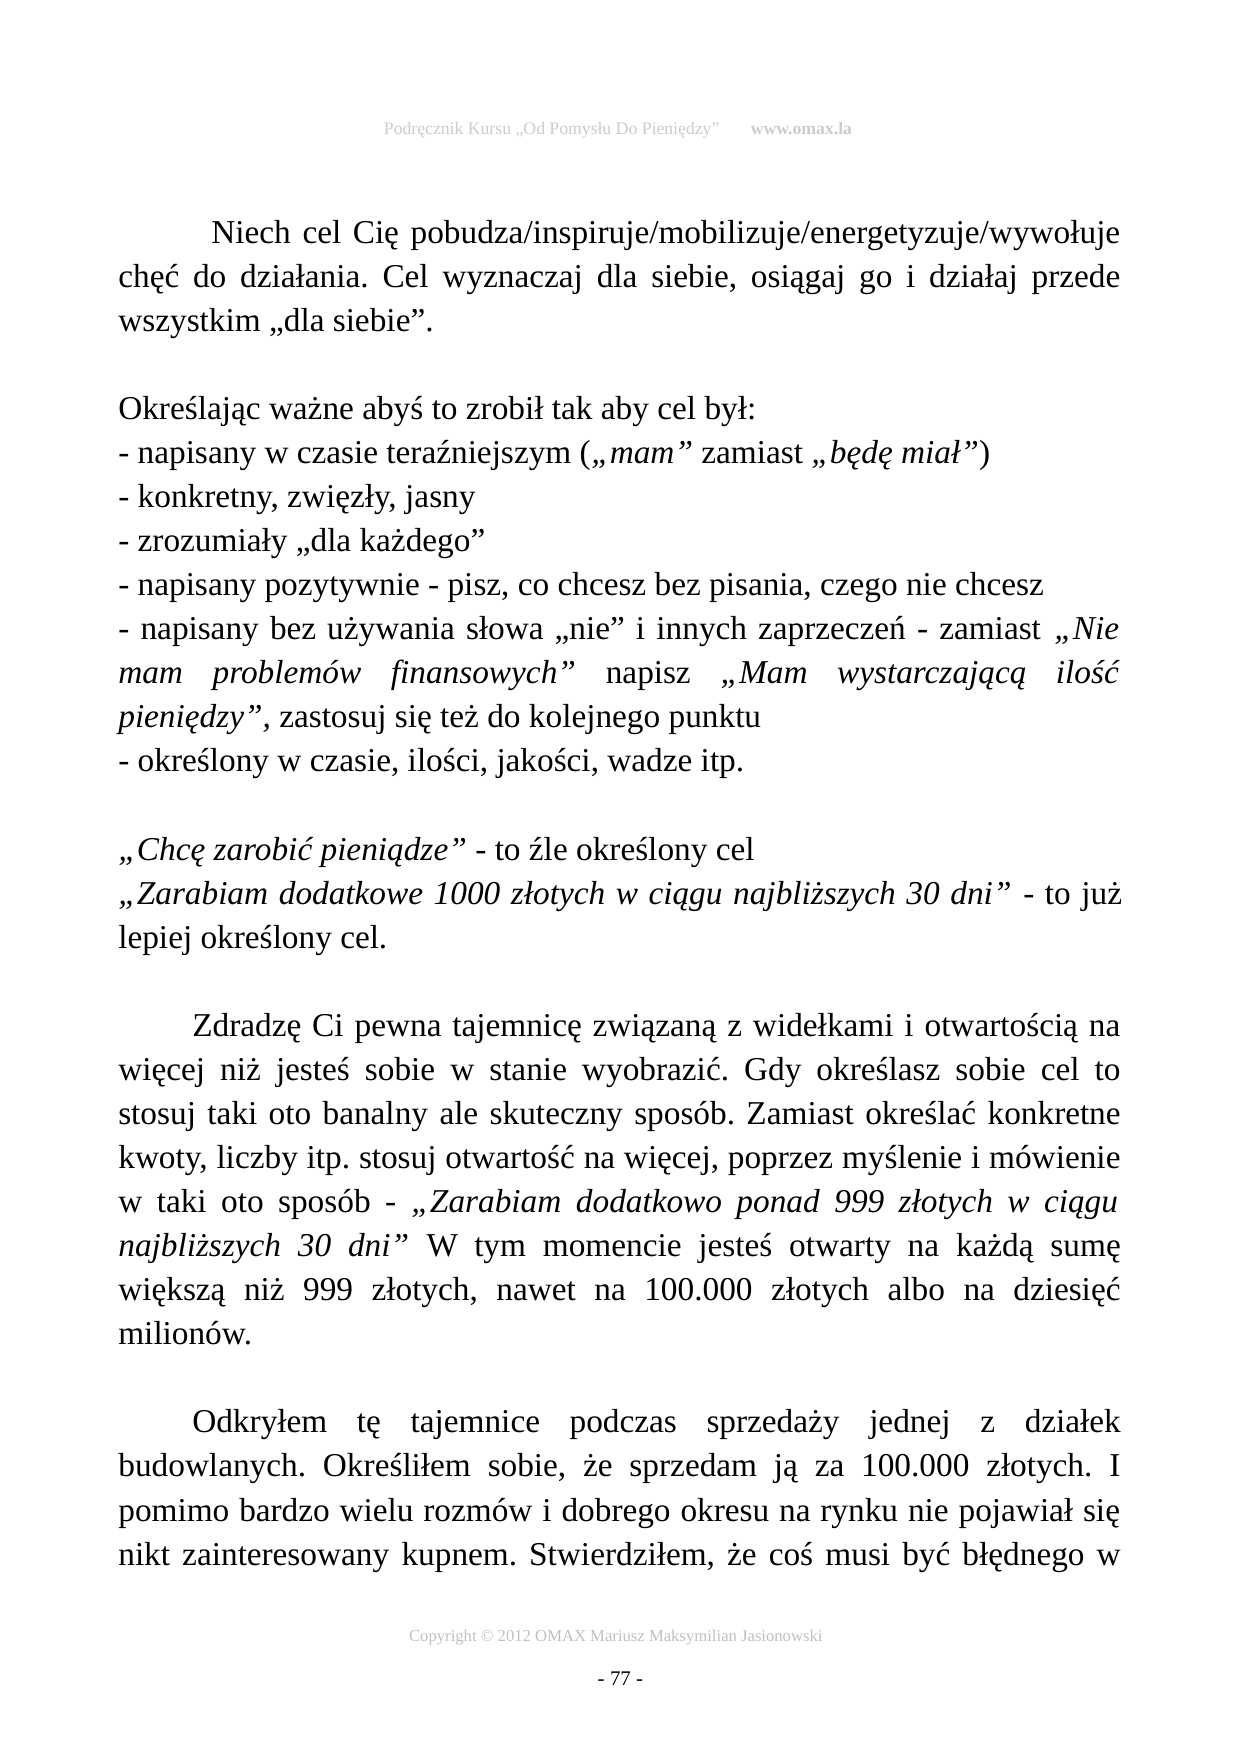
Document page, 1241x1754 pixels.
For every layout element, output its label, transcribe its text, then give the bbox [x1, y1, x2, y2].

text Określając ważne abyś to zrobił tak aby cel był: [118, 388, 1122, 427]
text - napisany pozytywnie - pisz, co chcesz bez pisania, czego nie chcesz [118, 564, 1122, 603]
text - zrozumiały „dla każdego” [118, 520, 1122, 559]
text Zdradzę Ci pewna tajemnicę związaną z widełkami i otwartością na więcej niż jesteś sobie w stanie wyobrazić. Gdy określasz sobie cel to stosuj taki oto banalny ale skuteczny sposób. Zamiast określać konkretne kwoty, liczby itp. stosuj otwartość na więcej, poprzez myślenie i mówienie w taki oto sposób - „Zarabiam dodatkowo ponad 999 złotych w ciągu najbliższych 30 dni” W tym momencie jesteś otwarty na każdą sumę większą niż 999 złotych, nawet na 100.000 złotych albo na dziesięć milionów. [118, 1005, 1122, 1352]
text - konkretny, zwięzły, jasny [118, 476, 1122, 515]
text - napisany bez używania słowa „nie” i innych zaprzeczeń - zamiast „Nie mam problemów finansowych” napisz „Mam wystarczającą ilość pieniędzy”, zastosuj się też do kolejnego punktu [118, 608, 1122, 735]
text Odkryłem tę tajemnice podczas sprzedaży jednej z działek budowlanych. Określiłem sobie, że sprzedam ją za 100.000 złotych. I pomimo bardzo wielu rozmów i dobrego okresu na rynku nie pojawiał się nikt zainteresowany kupnem. Stwierdziłem, że coś musi być błędnego w [118, 1402, 1122, 1572]
text - określony w czasie, ilości, jakości, wadze itp. [118, 741, 1122, 779]
text „Chcę zarobić pieniądze” - to źle określony cel [118, 829, 1122, 867]
text - napisany w czasie teraźniejszym („mam” zamiast „będę miał”) [118, 432, 1122, 471]
text „Zarabiam dodatkowe 1000 złotych w ciągu najbliższych 30 dni” - to już lepiej określony cel. [118, 873, 1122, 955]
text Niech cel Cię pobudza/inspiruje/mobilizuje/energetyzuje/wywołuje chęć do działania. Cel wyznaczaj dla siebie, osiągaj go i działaj przede wszystkim „dla siebie”. [118, 212, 1122, 338]
